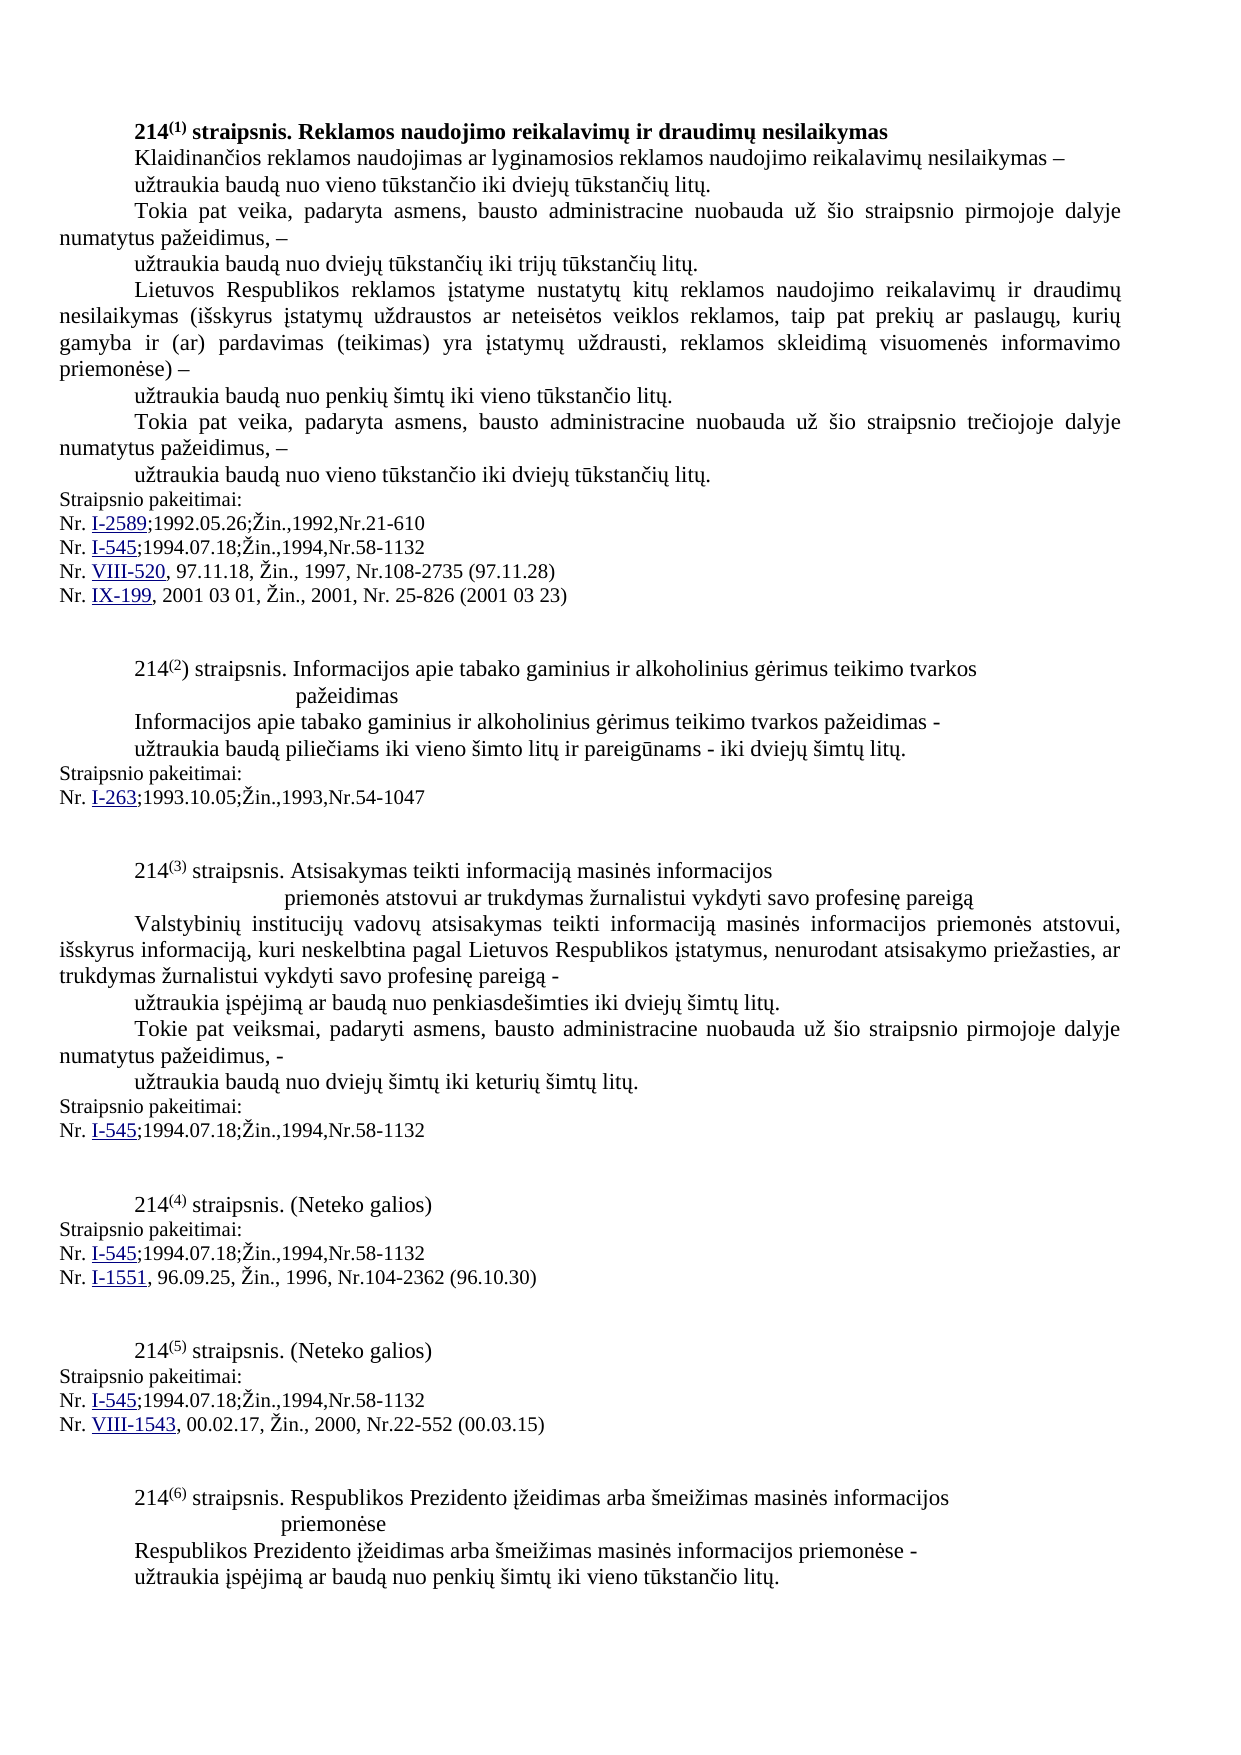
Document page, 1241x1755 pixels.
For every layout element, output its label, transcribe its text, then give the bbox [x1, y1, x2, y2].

text pažeidimas [59, 682, 1122, 708]
text Straipsnio pakeitimai: [59, 761, 1122, 785]
text 214(5) straipsnis. (Neteko galios) [59, 1337, 1122, 1364]
text užtraukia baudą nuo vieno tūkstančio iki dviejų tūkstančių litų. [59, 171, 1122, 197]
text Straipsnio pakeitimai: [59, 1094, 1122, 1118]
text užtraukia baudą nuo penkių šimtų iki vieno tūkstančio litų. [59, 382, 1122, 408]
text Klaidinančios reklamos naudojimas ar lyginamosios reklamos naudojimo reikalavimų nesilaikymas – [59, 144, 1122, 171]
text užtraukia baudą nuo dviejų tūkstančių iki trijų tūkstančių litų. [59, 250, 1122, 276]
text Nr. IX-199, 2001 03 01, Žin., 2001, Nr. 25-826 (2001 03 23) [59, 583, 1122, 607]
text užtraukia įspėjimą ar baudą nuo penkiasdešimties iki dviejų šimtų litų. [59, 989, 1122, 1015]
text užtraukia baudą piliečiams iki vieno šimto litų ir pareigūnams - iki dviejų šimtų litų. [59, 734, 1122, 761]
text 214(3) straipsnis. Atsisakymas teikti informaciją masinės informacijos [59, 857, 1122, 883]
text Informacijos apie tabako gaminius ir alkoholinius gėrimus teikimo tvarkos pažeidimas - [59, 708, 1122, 734]
text priemonėse [59, 1510, 1122, 1537]
text Tokie pat veiksmai, padaryti asmens, bausto administracine nuobauda už šio straipsnio pirmojoje dalyje numatytus pažeidimus, - [59, 1015, 1122, 1068]
text Nr. VIII-1543, 00.02.17, Žin., 2000, Nr.22-552 (00.03.15) [59, 1412, 1122, 1436]
text 214(4) straipsnis. (Neteko galios) [59, 1191, 1122, 1217]
text Nr. I-545;1994.07.18;Žin.,1994,Nr.58-1132 [59, 1241, 1122, 1265]
text Tokia pat veika, padaryta asmens, bausto administracine nuobauda už šio straipsnio pirmojoje dalyje numatytus pažeidimus, – [59, 197, 1122, 250]
text Nr. I-545;1994.07.18;Žin.,1994,Nr.58-1132 [59, 535, 1122, 559]
text 214(1) straipsnis. Reklamos naudojimo reikalavimų ir draudimų nesilaikymas [59, 118, 1122, 144]
text užtraukia baudą nuo vieno tūkstančio iki dviejų tūkstančių litų. [59, 461, 1122, 487]
text 214(2) straipsnis. Informacijos apie tabako gaminius ir alkoholinius gėrimus teikimo tvarkos [59, 656, 1122, 682]
text Nr. I-1551, 96.09.25, Žin., 1996, Nr.104-2362 (96.10.30) [59, 1265, 1122, 1289]
text priemonės atstovui ar trukdymas žurnalistui vykdyti savo profesinę pareigą [284, 883, 1122, 910]
text Nr. VIII-520, 97.11.18, Žin., 1997, Nr.108-2735 (97.11.28) [59, 559, 1122, 583]
text Nr. I-263;1993.10.05;Žin.,1993,Nr.54-1047 [59, 785, 1122, 809]
text Straipsnio pakeitimai: [59, 1364, 1122, 1388]
text Lietuvos Respublikos reklamos įstatyme nustatytų kitų reklamos naudojimo reikalavimų ir draudimų nesilaikymas (išskyrus įstatymų uždraustos ar neteisėtos veiklos reklamos, taip pat prekių ar paslaugų, kurių gamyba ir (ar) pardavimas (teikimas) yra įstatymų uždrausti, reklamos skleidimą visuomenės informavimo priemonėse) – [59, 276, 1122, 382]
text Valstybinių institucijų vadovų atsisakymas teikti informaciją masinės informacijos priemonės atstovui, išskyrus informaciją, kuri neskelbtina pagal Lietuvos Respublikos įstatymus, nenurodant atsisakymo priežasties, ar trukdymas žurnalistui vykdyti savo profesinę pareigą - [59, 910, 1122, 989]
text Nr. I-545;1994.07.18;Žin.,1994,Nr.58-1132 [59, 1118, 1122, 1142]
text Straipsnio pakeitimai: [59, 1217, 1122, 1241]
text 214(6) straipsnis. Respublikos Prezidento įžeidimas arba šmeižimas masinės informacijos [59, 1484, 1122, 1510]
text užtraukia įspėjimą ar baudą nuo penkių šimtų iki vieno tūkstančio litų. [59, 1563, 1122, 1589]
text Tokia pat veika, padaryta asmens, bausto administracine nuobauda už šio straipsnio trečiojoje dalyje numatytus pažeidimus, – [59, 408, 1122, 461]
text užtraukia baudą nuo dviejų šimtų iki keturių šimtų litų. [59, 1068, 1122, 1094]
text Straipsnio pakeitimai: [59, 487, 1122, 511]
text Nr. I-545;1994.07.18;Žin.,1994,Nr.58-1132 [59, 1388, 1122, 1412]
text Respublikos Prezidento įžeidimas arba šmeižimas masinės informacijos priemonėse - [59, 1537, 1122, 1563]
text Nr. I-2589;1992.05.26;Žin.,1992,Nr.21-610 [59, 511, 1122, 535]
